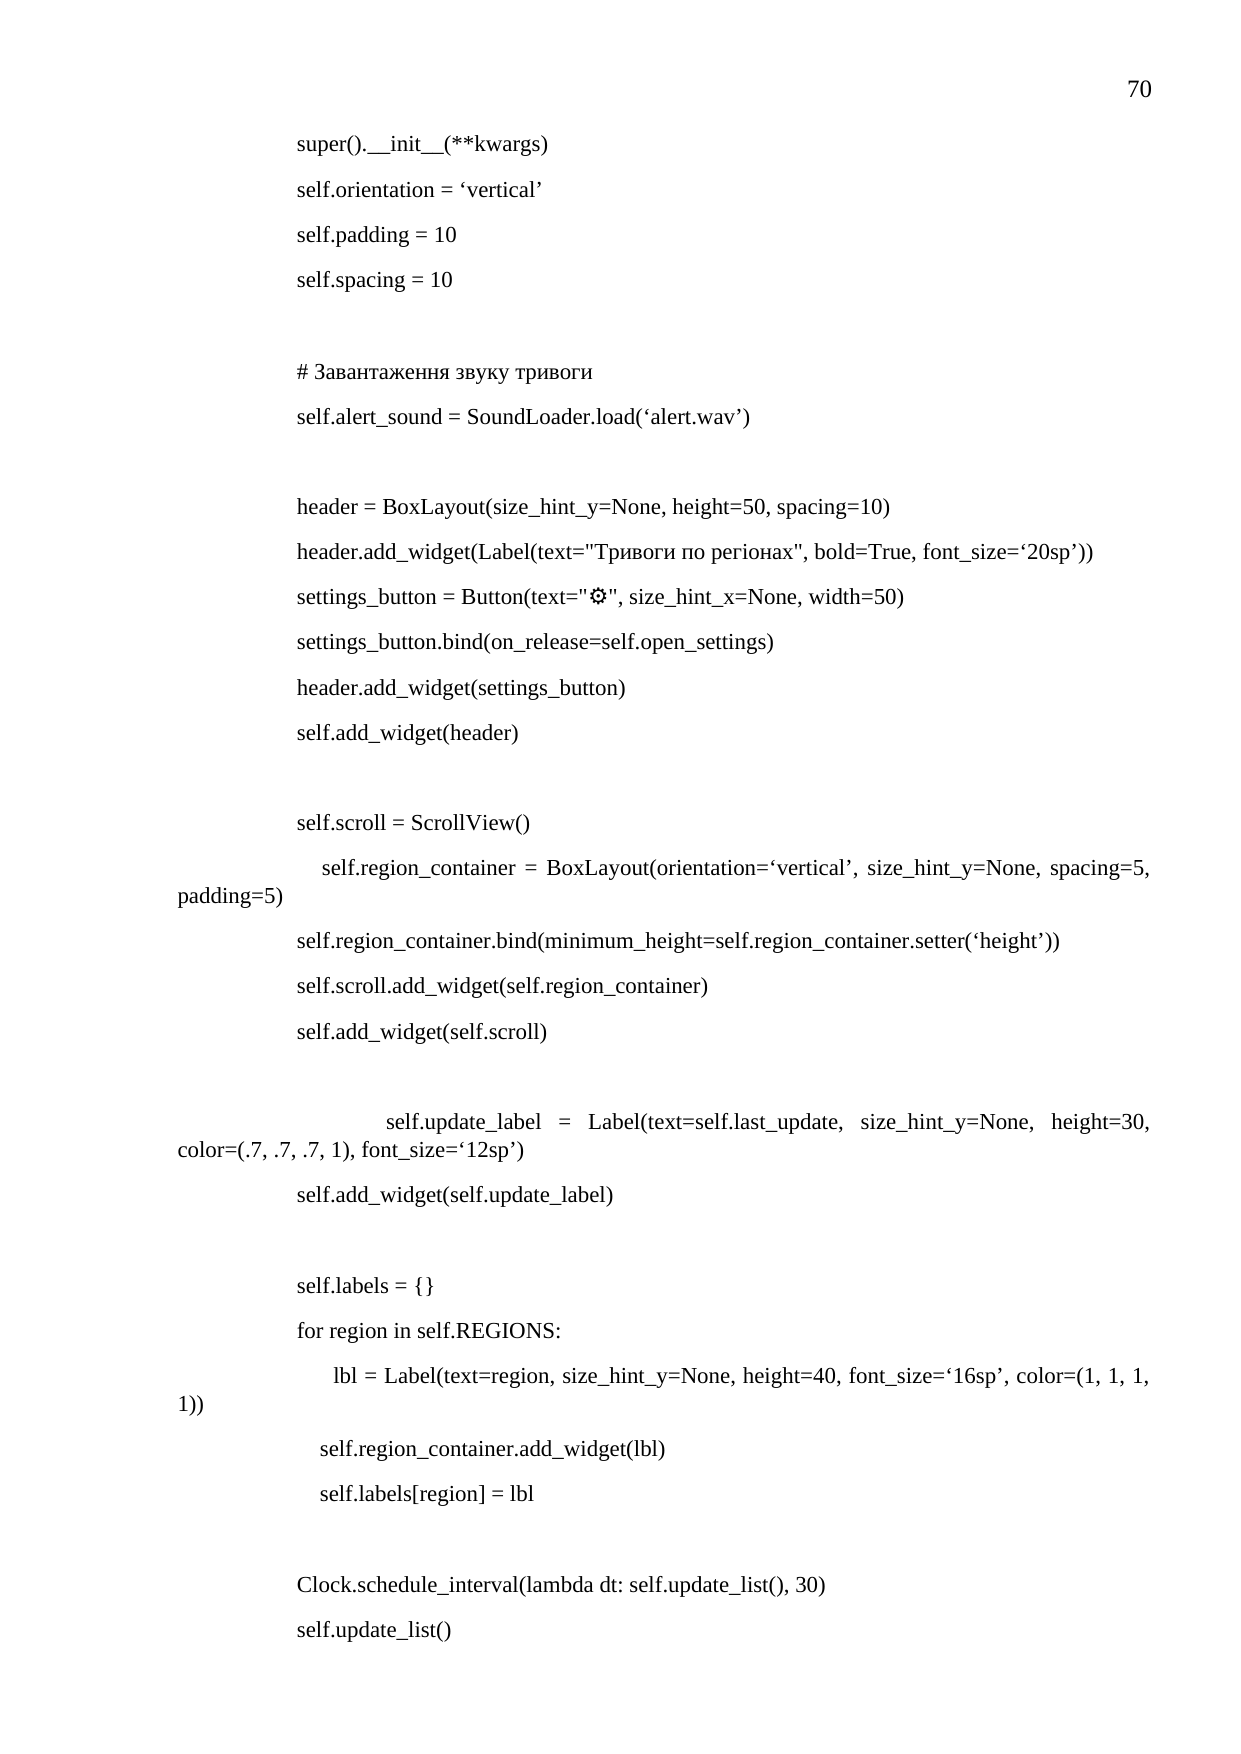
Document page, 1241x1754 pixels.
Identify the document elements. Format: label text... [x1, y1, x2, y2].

text super().__init__(**kwargs) [177, 131, 1152, 157]
text self.labels[region] = lbl [177, 1481, 1152, 1507]
text settings_button = Button(text="⚙️", size_hint_x=None, width=50) [177, 583, 1152, 610]
text self.scroll.add_widget(self.region_container) [177, 973, 1152, 999]
text self.scroll = ScrollView() [177, 809, 1152, 835]
text self.orientation = ‘vertical’ [177, 176, 1152, 202]
text self.labels = {} [177, 1272, 1152, 1298]
text self.region_container.add_widget(lbl) [177, 1435, 1152, 1462]
text self.region_container = BoxLayout(orientation=‘vertical’, size_hint_y=None, spacing=5, padding=5) [177, 854, 1152, 909]
text self.update_list() [177, 1616, 1152, 1642]
text Clock.schedule_interval(lambda dt: self.update_list(), 30) [177, 1571, 1152, 1597]
text for region in self.REGIONS: [177, 1317, 1152, 1343]
text self.add_widget(self.update_label) [177, 1181, 1152, 1208]
text self.padding = 10 [177, 221, 1152, 247]
text header.add_widget(Label(text="Тривоги по регіонах", bold=True, font_size=‘20sp’)) [177, 538, 1152, 564]
text self.spacing = 10 [177, 266, 1152, 292]
text self.region_container.bind(minimum_height=self.region_container.setter(‘height’)) [177, 927, 1152, 954]
text self.alert_sound = SoundLoader.load(‘alert.wav’) [177, 403, 1152, 429]
text settings_button.bind(on_release=self.open_settings) [177, 628, 1152, 655]
text self.add_widget(header) [177, 719, 1152, 745]
text header.add_widget(settings_button) [177, 673, 1152, 700]
text lbl = Label(text=region, size_hint_y=None, height=40, font_size=‘16sp’, color=(1, 1, 1, 1)) [177, 1362, 1152, 1417]
text self.update_label = Label(text=self.last_update, size_hint_y=None, height=30, color=(.7, .7, .7, 1), font_size=‘12sp’) [177, 1108, 1152, 1163]
text self.add_widget(self.scroll) [177, 1018, 1152, 1044]
text # Завантаження звуку тривоги [177, 358, 1152, 384]
text header = BoxLayout(size_hint_y=None, height=50, spacing=10) [177, 493, 1152, 519]
